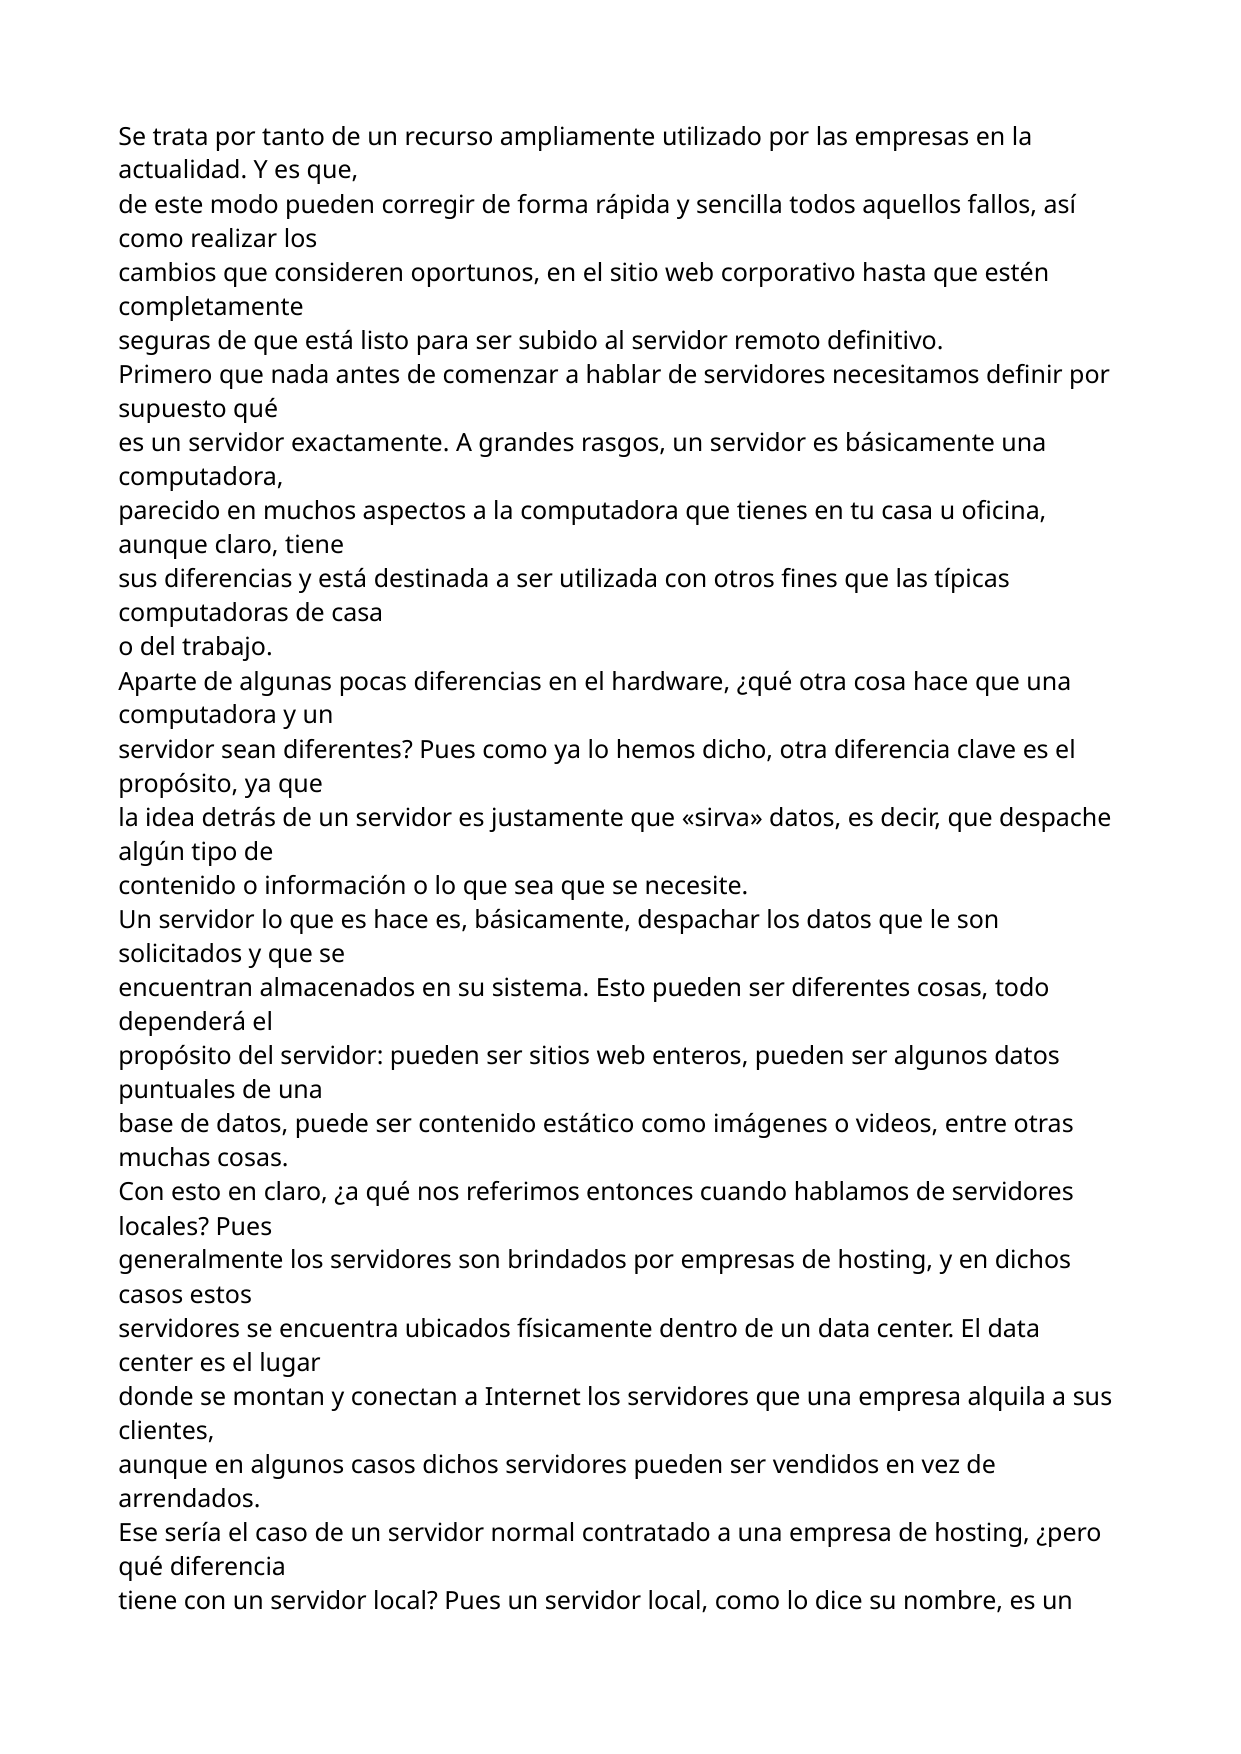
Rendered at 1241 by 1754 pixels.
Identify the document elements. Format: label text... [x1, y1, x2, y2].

text seguras de que está listo para ser subido al servidor remoto definitivo. [118, 322, 1122, 357]
text cambios que consideren oportunos, en el sitio web corporativo hasta que estén completamente [118, 254, 1122, 322]
text propósito del servidor: pueden ser sitios web enteros, pueden ser algunos datos puntuales de una [118, 1038, 1122, 1106]
text encuentran almacenados en su sistema. Esto pueden ser diferentes cosas, todo dependerá el [118, 970, 1122, 1038]
text Se trata por tanto de un recurso ampliamente utilizado por las empresas en la actualidad. Y es que, [118, 118, 1122, 186]
text de este modo pueden corregir de forma rápida y sencilla todos aquellos fallos, así como realizar los [118, 186, 1122, 254]
text tiene con un servidor local? Pues un servidor local, como lo dice su nombre, es un [118, 1583, 1122, 1617]
text o del trabajo. [118, 629, 1122, 663]
text es un servidor exactamente. A grandes rasgos, un servidor es básicamente una computadora, [118, 425, 1122, 493]
text la idea detrás de un servidor es justamente que «sirva» datos, es decir, que despache algún tipo de [118, 799, 1122, 867]
text sus diferencias y está destinada a ser utilizada con otros fines que las típicas computadoras de casa [118, 561, 1122, 629]
text donde se montan y conectan a Internet los servidores que una empresa alquila a sus clientes, [118, 1378, 1122, 1447]
text servidor sean diferentes? Pues como ya lo hemos dicho, otra diferencia clave es el propósito, ya que [118, 731, 1122, 799]
text Un servidor lo que es hace es, básicamente, despachar los datos que le son solicitados y que se [118, 902, 1122, 970]
text Aparte de algunas pocas diferencias en el hardware, ¿qué otra cosa hace que una computadora y un [118, 663, 1122, 731]
text base de datos, puede ser contenido estático como imágenes o videos, entre otras muchas cosas. [118, 1106, 1122, 1174]
text contenido o información o lo que sea que se necesite. [118, 867, 1122, 902]
text Con esto en claro, ¿a qué nos referimos entonces cuando hablamos de servidores locales? Pues [118, 1174, 1122, 1242]
text aunque en algunos casos dichos servidores pueden ser vendidos en vez de arrendados. [118, 1447, 1122, 1515]
text servidores se encuentra ubicados físicamente dentro de un data center. El data center es el lugar [118, 1310, 1122, 1378]
text generalmente los servidores son brindados por empresas de hosting, y en dichos casos estos [118, 1242, 1122, 1310]
text parecido en muchos aspectos a la computadora que tienes en tu casa u oficina, aunque claro, tiene [118, 493, 1122, 561]
text Primero que nada antes de comenzar a hablar de servidores necesitamos definir por supuesto qué [118, 357, 1122, 425]
text Ese sería el caso de un servidor normal contratado a una empresa de hosting, ¿pero qué diferencia [118, 1515, 1122, 1583]
